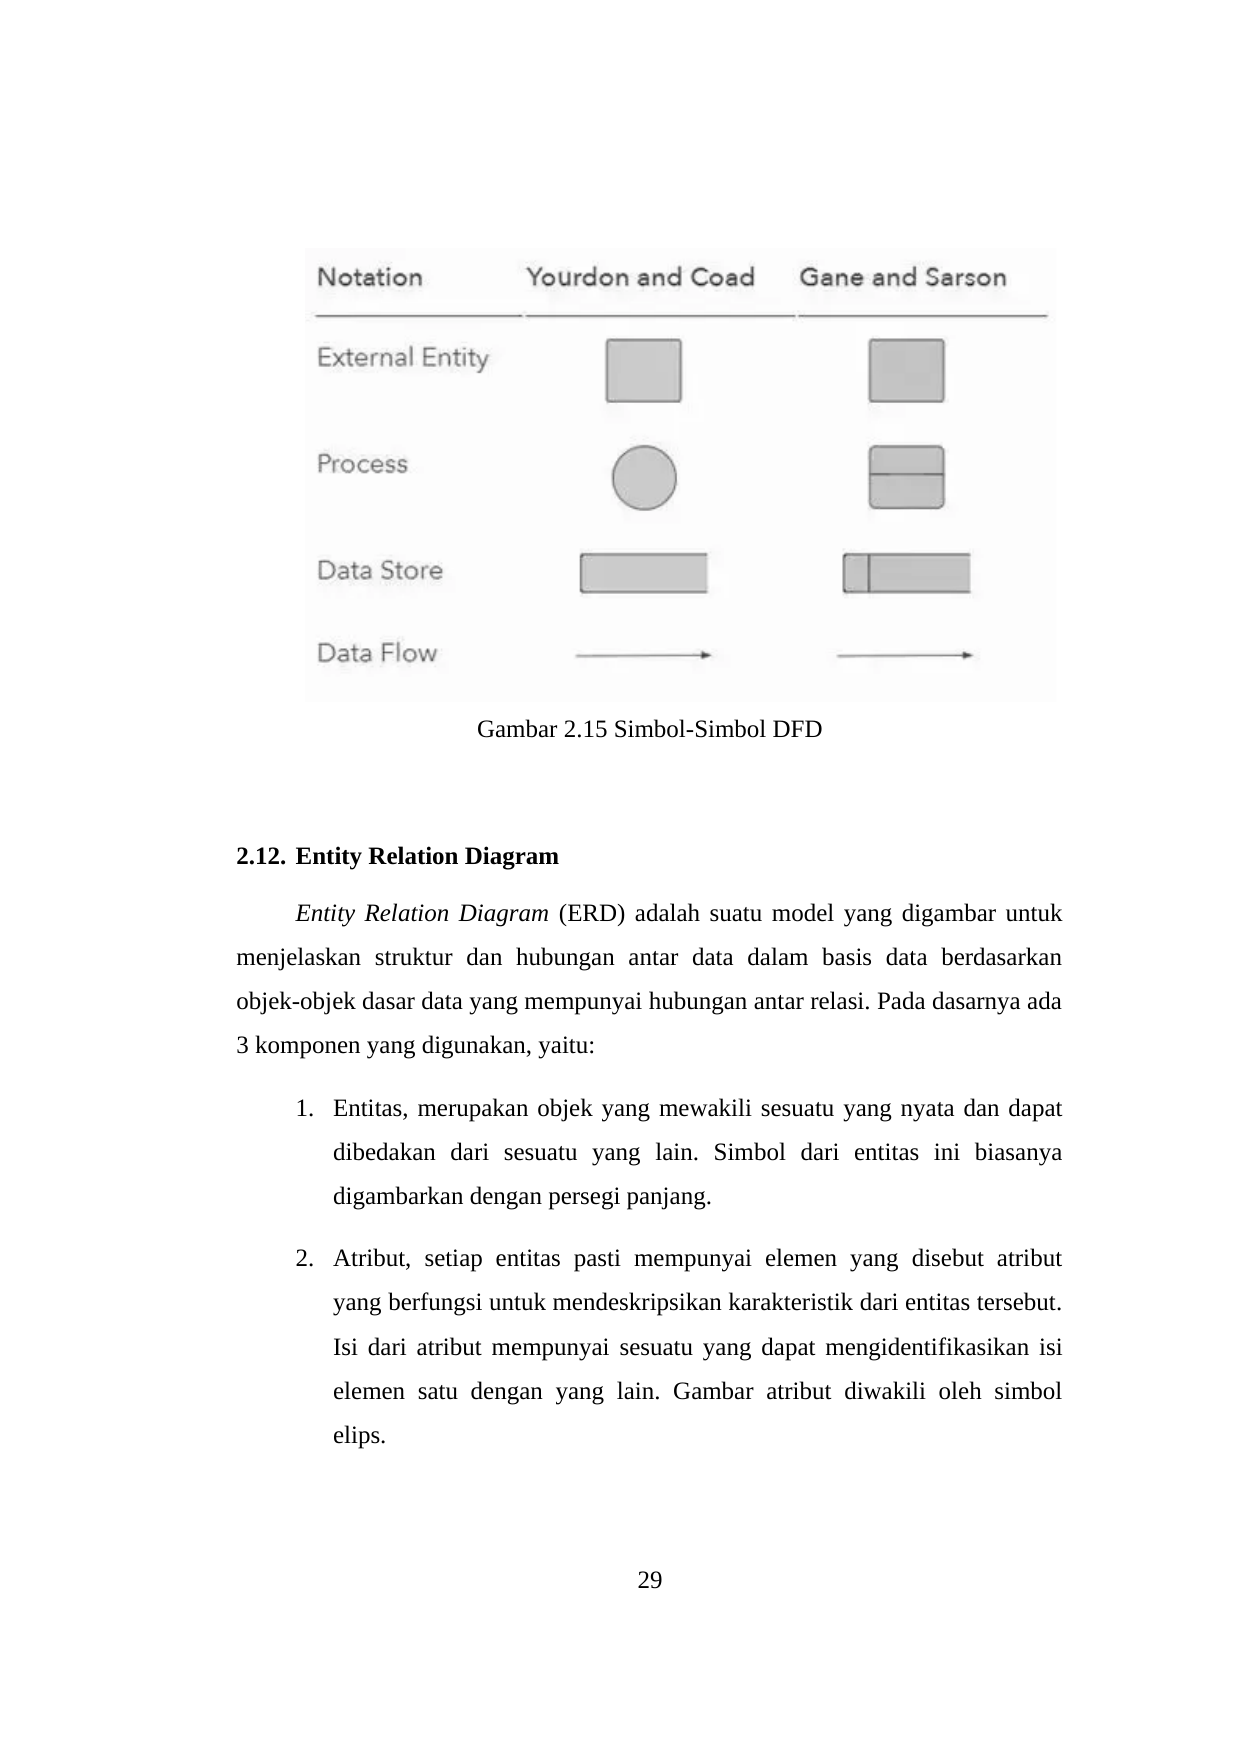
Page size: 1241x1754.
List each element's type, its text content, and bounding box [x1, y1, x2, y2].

text Entity Relation Diagram (ERD) adalah suatu model yang digambar untuk menjelaskan struktur dan hubungan antar data dalam basis data berdasarkan objek-objek dasar data yang mempunyai hubungan antar relasi. Pada dasarnya ada 3 komponen yang digunakan, yaitu: [236, 886, 1063, 1063]
subtitle Entity Relation Diagram [236, 829, 1063, 873]
list Gambar 2.15 Simbol-Simbol DFD [274, 702, 1025, 746]
list Atribut, setiap entitas pasti mempunyai elemen yang disebut atribut yang berfungsi untuk mendeskripsikan karakteristik dari entitas tersebut. Isi dari atribut mempunyai sesuatu yang dapat mengidentifikasikan isi elemen satu dengan yang lain. Gambar atribut diwakili oleh simbol elips. [295, 1231, 1063, 1452]
picture [305, 248, 1057, 702]
list Entitas, merupakan objek yang mewakili sesuatu yang nyata dan dapat dibedakan dari sesuatu yang lain. Simbol dari entitas ini biasanya digambarkan dengan persegi panjang. [295, 1081, 1063, 1213]
